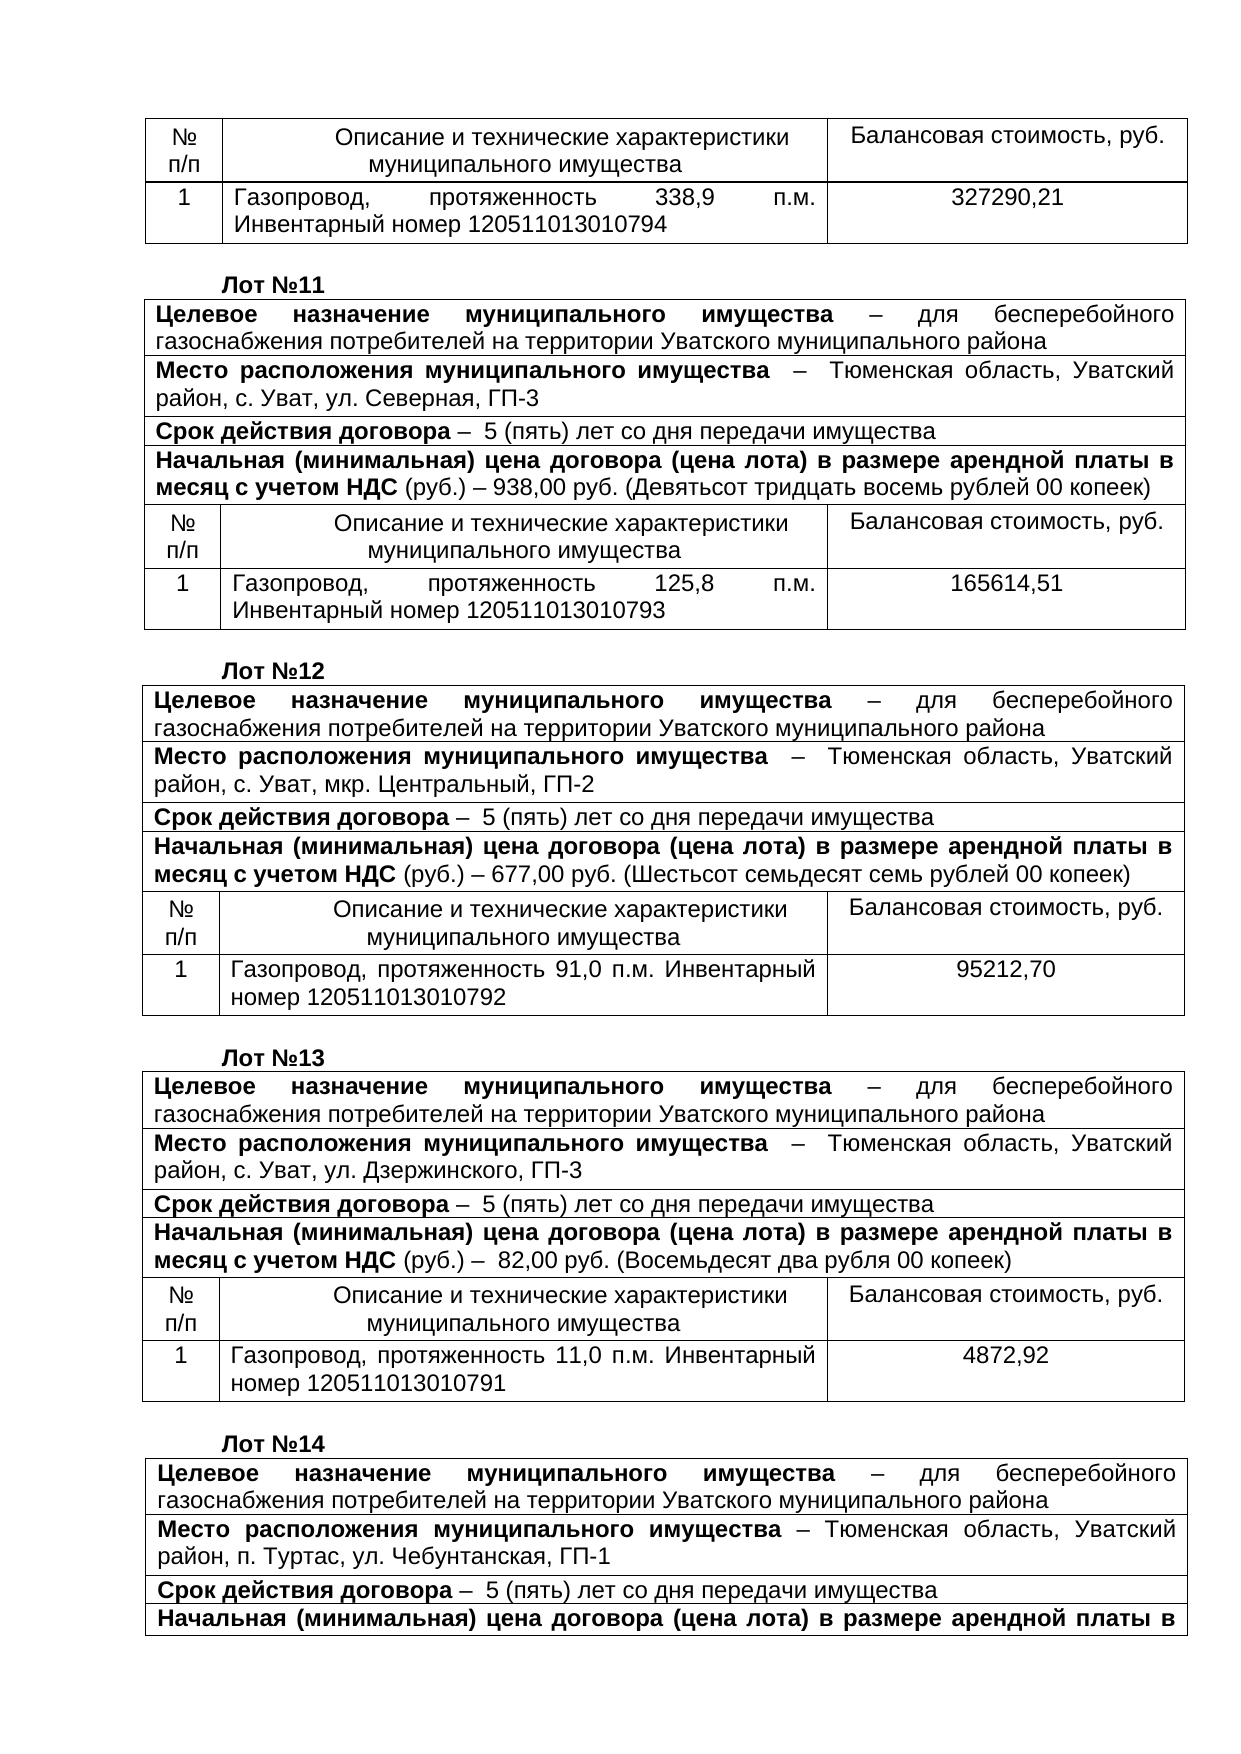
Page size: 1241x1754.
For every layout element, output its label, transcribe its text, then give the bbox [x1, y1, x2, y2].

table_cell Балансовая стоимость, руб. [828, 892, 1184, 954]
table_cell Срок действия договора – 5 (пять) лет со дня передачи имущества [146, 1576, 1187, 1603]
text Лот №13 [148, 1043, 1181, 1071]
table_header Целевое назначение муниципального имущества – для бесперебойного газоснабжения потребителей на территории Уватского муниципального района [143, 686, 1184, 741]
table_cell Описание и технические характеристики муниципального имущества [221, 505, 827, 568]
table_cell Газопровод, протяженность 91,0 п.м. Инвентарный номер 120511013010792 [220, 955, 827, 1015]
table_cell 1 [145, 569, 220, 629]
table_cell Начальная (минимальная) цена договора (цена лота) в размере арендной платы в месяц с учетом НДС (руб.) – 82,00 руб. (Восемьдесят два рубля 00 копеек) [143, 1218, 1184, 1277]
table_cell 1 [143, 955, 219, 1015]
table_cell 1 [146, 183, 222, 242]
table_header Целевое назначение муниципального имущества – для бесперебойного газоснабжения потребителей на территории Уватского муниципального района [145, 300, 1185, 355]
table_cell № п/п [143, 892, 219, 954]
table_cell Место расположения муниципального имущества – Тюменская область, Уватский район, с. Уват, ул. Северная, ГП-3 [145, 356, 1185, 416]
table_cell Балансовая стоимость, руб. [828, 1278, 1184, 1340]
table_cell Балансовая стоимость, руб. [828, 119, 1187, 181]
text Лот №14 [148, 1430, 1181, 1457]
table_cell 327290,21 [828, 183, 1187, 242]
table_cell 4872,92 [828, 1341, 1184, 1401]
table_header Целевое назначение муниципального имущества – для бесперебойного газоснабжения потребителей на территории Уватского муниципального района [143, 1072, 1184, 1127]
table_cell Газопровод, протяженность 125,8 п.м. Инвентарный номер 120511013010793 [221, 569, 827, 629]
table_cell Описание и технические характеристики муниципального имущества [220, 1278, 827, 1340]
table_cell Описание и технические характеристики муниципального имущества [220, 892, 827, 954]
table_cell Срок действия договора – 5 (пять) лет со дня передачи имущества [143, 1190, 1184, 1217]
table_cell Начальная (минимальная) цена договора (цена лота) в размере арендной платы в [146, 1604, 1187, 1635]
table_cell 165614,51 [828, 569, 1185, 629]
table_cell Срок действия договора – 5 (пять) лет со дня передачи имущества [145, 417, 1185, 444]
table_cell Балансовая стоимость, руб. [828, 505, 1185, 568]
table_cell № п/п [145, 505, 220, 568]
table_cell Срок действия договора – 5 (пять) лет со дня передачи имущества [143, 803, 1184, 831]
table_header Целевое назначение муниципального имущества – для бесперебойного газоснабжения потребителей на территории Уватского муниципального района [146, 1459, 1187, 1514]
table_cell 95212,70 [828, 955, 1184, 1015]
text Лот №12 [148, 657, 1181, 685]
table_cell Газопровод, протяженность 11,0 п.м. Инвентарный номер 120511013010791 [220, 1341, 827, 1401]
table_cell Место расположения муниципального имущества – Тюменская область, Уватский район, п. Туртас, ул. Чебунтанская, ГП-1 [146, 1515, 1187, 1575]
table_cell Начальная (минимальная) цена договора (цена лота) в размере арендной платы в месяц с учетом НДС (руб.) – 677,00 руб. (Шестьсот семьдесят семь рублей 00 копеек) [143, 832, 1184, 891]
table_cell Место расположения муниципального имущества – Тюменская область, Уватский район, с. Уват, мкр. Центральный, ГП-2 [143, 742, 1184, 802]
table_cell № п/п [146, 119, 222, 181]
table_cell Начальная (минимальная) цена договора (цена лота) в размере арендной платы в месяц с учетом НДС (руб.) – 938,00 руб. (Девятьсот тридцать восемь рублей 00 копеек) [145, 446, 1185, 504]
table_cell 1 [143, 1341, 219, 1401]
table_cell № п/п [143, 1278, 219, 1340]
table_cell Описание и технические характеристики муниципального имущества [223, 119, 827, 181]
text Лот №11 [148, 271, 1181, 299]
table_cell Газопровод, протяженность 338,9 п.м. Инвентарный номер 120511013010794 [223, 183, 827, 242]
table_cell Место расположения муниципального имущества – Тюменская область, Уватский район, с. Уват, ул. Дзержинского, ГП-3 [143, 1129, 1184, 1188]
